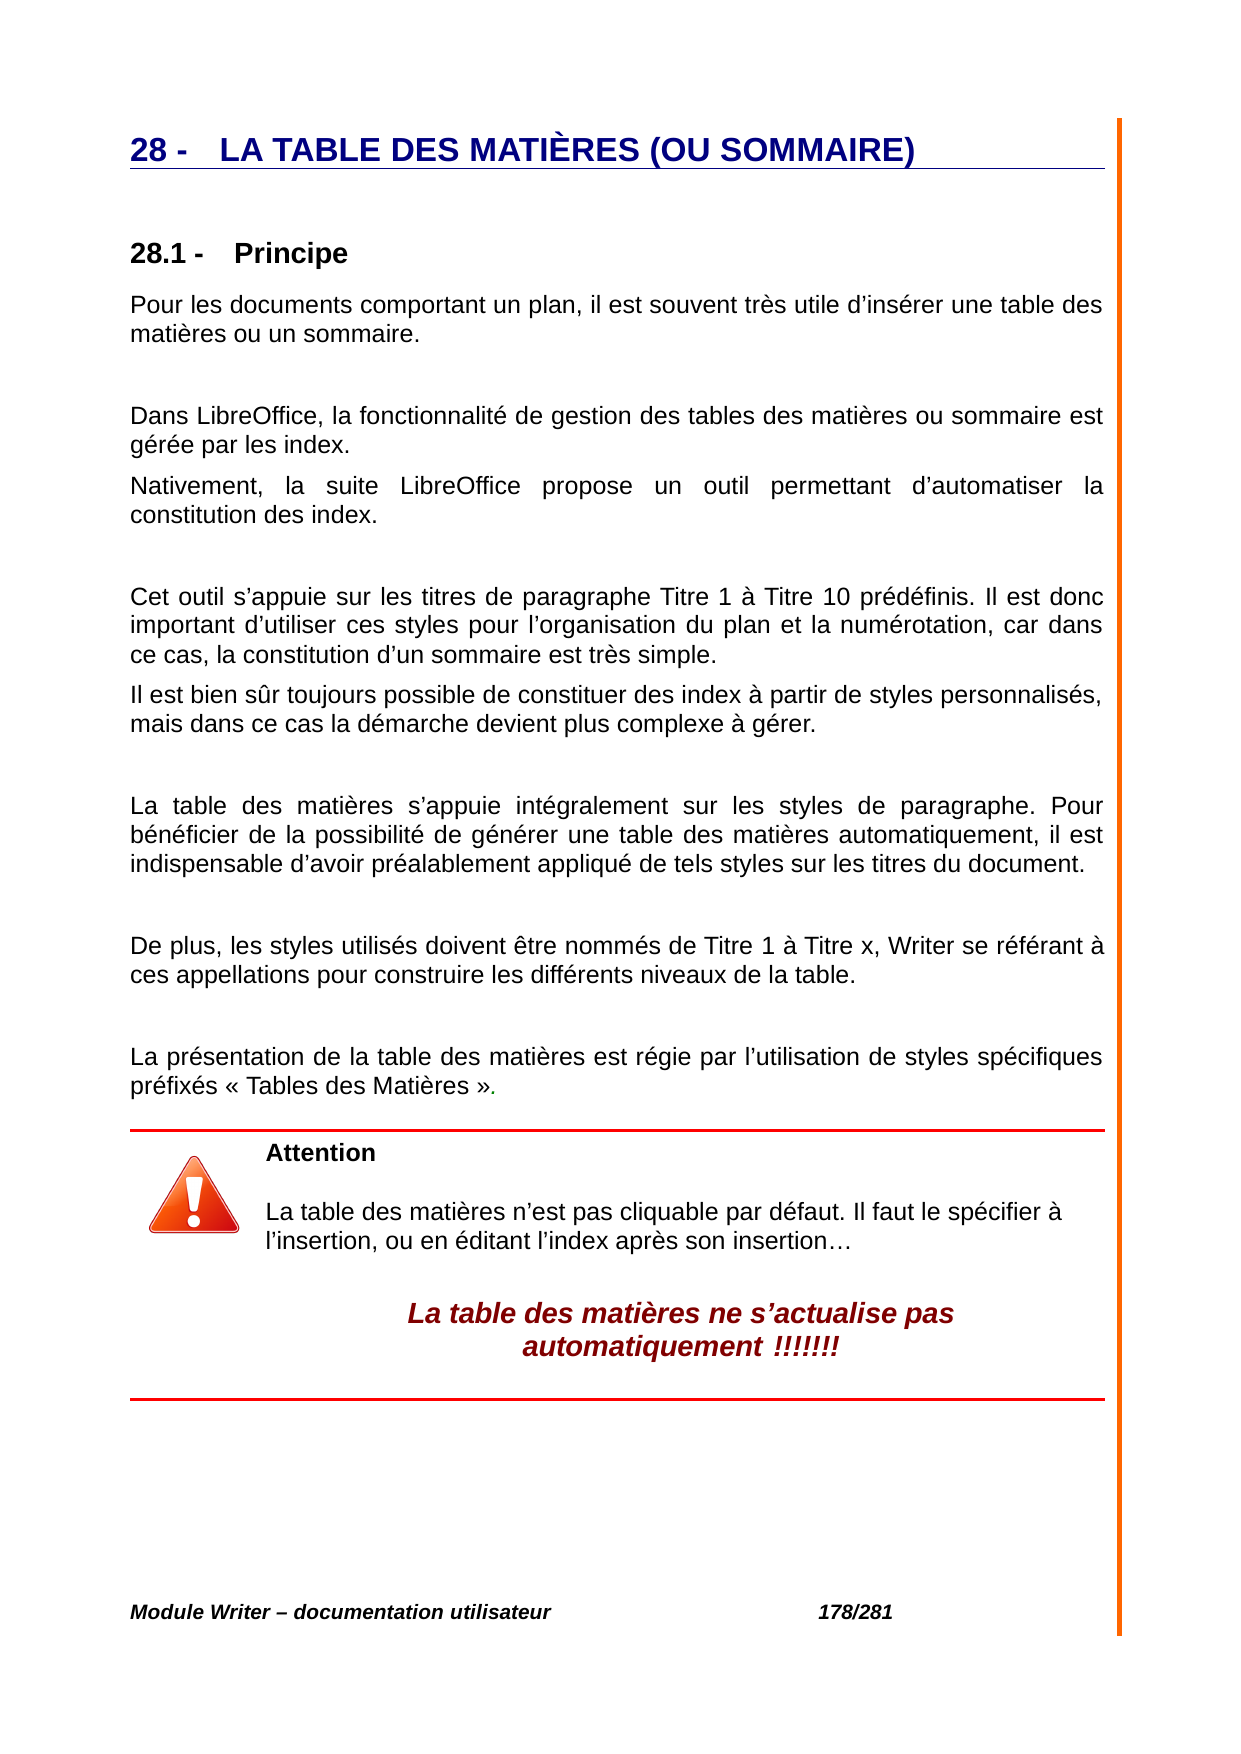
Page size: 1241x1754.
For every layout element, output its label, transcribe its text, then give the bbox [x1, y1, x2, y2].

text Il est bien sûr toujours possible de constituer des index à partir de styles personnalisés, mais dans ce cas la démarche devient plus complexe à gérer. [130, 680, 1105, 738]
text Dans LibreOffice, la fonctionnalité de gestion des tables des matières ou sommaire est gérée par les index. [130, 401, 1105, 459]
subtitle la table des matières (ou sommaire) [130, 130, 1105, 168]
subtitle Principe [130, 236, 1105, 270]
text La table des matières s’appuie intégralement sur les styles de paragraphe. Pour bénéficier de la possibilité de générer une table des matières automatiquement, il est indispensable d’avoir préalablement appliqué de tels styles sur les titres du document. [130, 791, 1105, 878]
table_header [130, 1132, 259, 1398]
text La présentation de la table des matières est régie par l’utilisation de styles spécifiques préfixés « Tables des Matières ». [130, 1042, 1105, 1100]
text Nativement, la suite LibreOffice propose un outil permettant d’automatiser la constitution des index. [130, 471, 1105, 529]
text Pour les documents comportant un plan, il est souvent très utile d’insérer une table des matières ou un sommaire. [130, 290, 1105, 348]
table_header Attention La table des matières n’est pas cliquable par défaut. Il faut le spécifier à l’insertion, ou en éditant l’index après son insertion… La table des matières ne s’actualise pas automatiquement !!!!!!! [260, 1132, 1105, 1398]
picture [135, 1137, 254, 1256]
text Cet outil s’appuie sur les titres de paragraphe Titre 1 à Titre 10 prédéfinis. Il est donc important d’utiliser ces styles pour l’organisation du plan et la numérotation, car dans ce cas, la constitution d’un sommaire est très simple. [130, 581, 1105, 668]
text De plus, les styles utilisés doivent être nommés de Titre 1 à Titre x, Writer se référant à ces appellations pour construire les différents niveaux de la table. [130, 931, 1105, 989]
